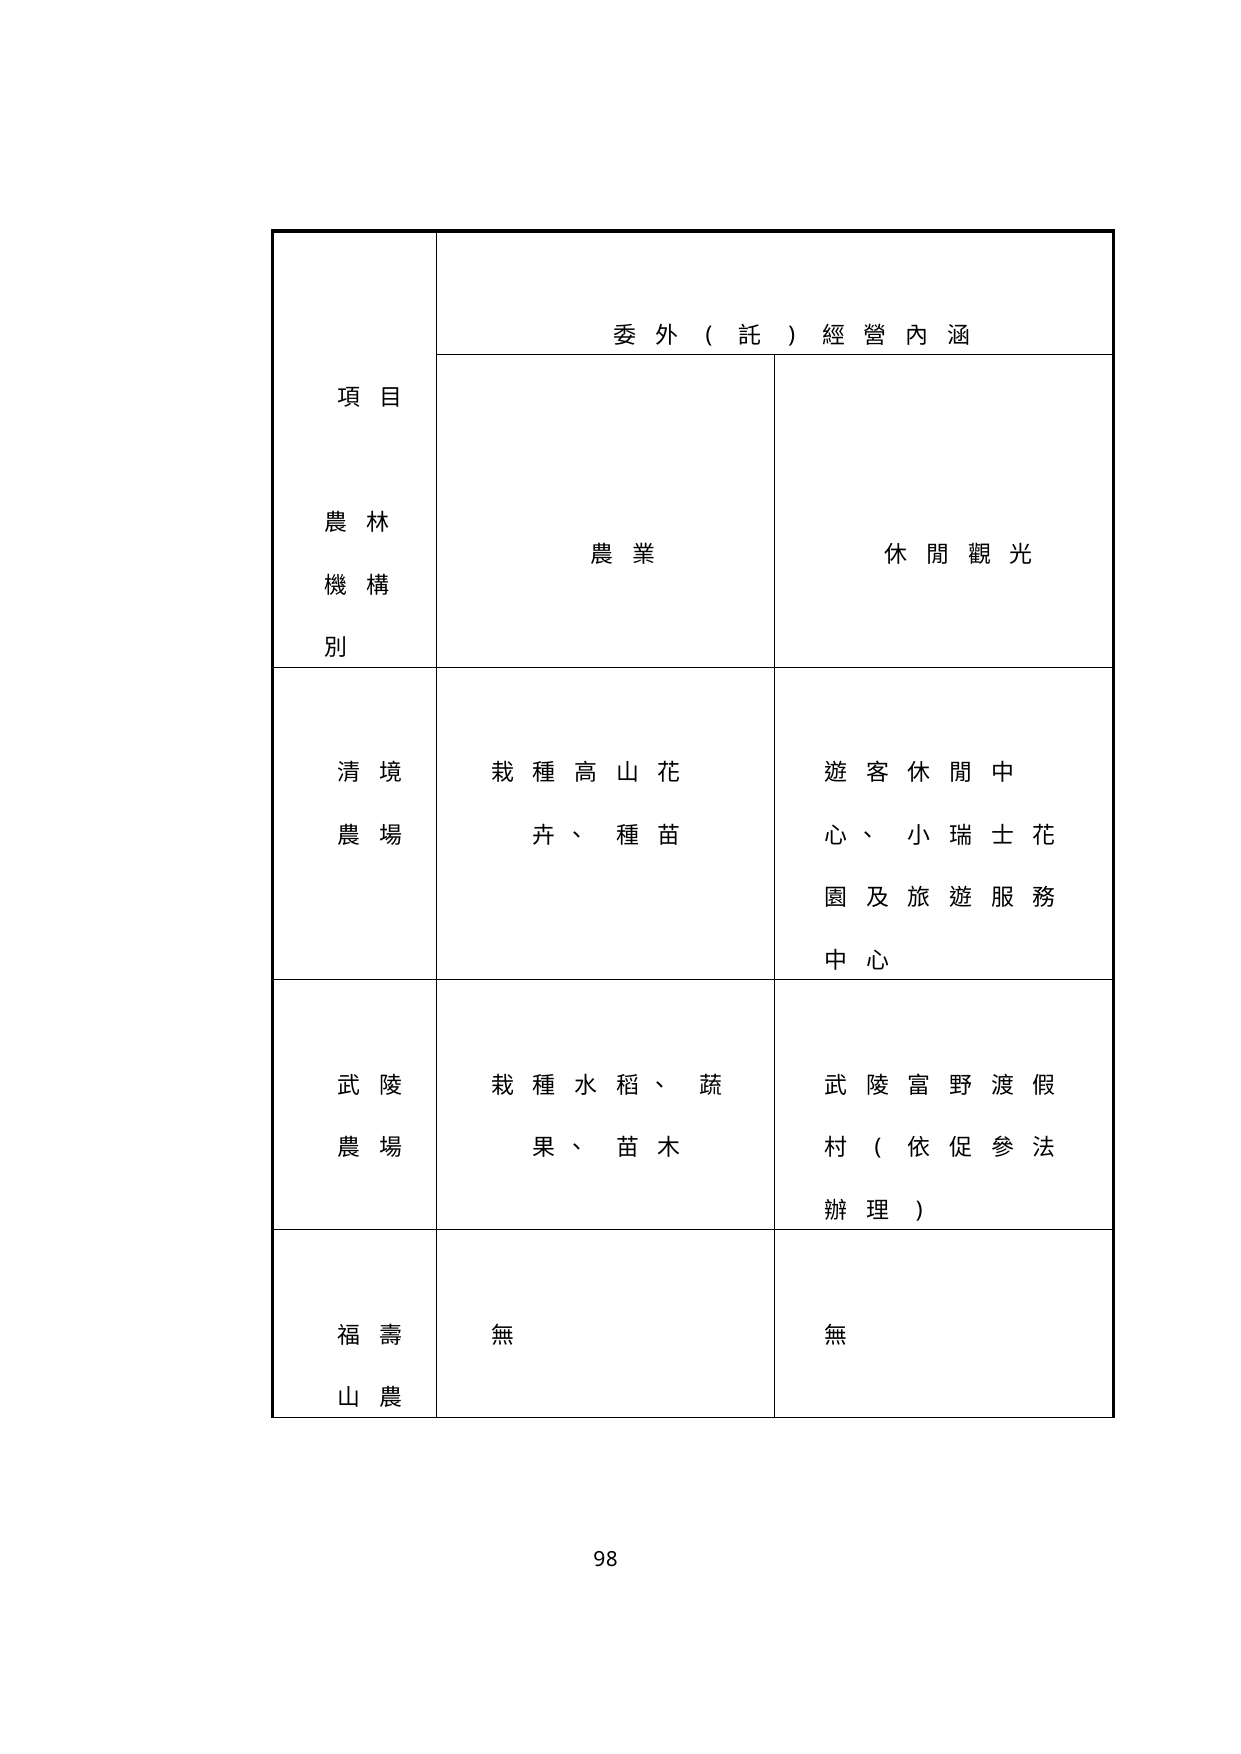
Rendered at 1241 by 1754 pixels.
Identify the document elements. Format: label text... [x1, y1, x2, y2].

table_cell 武陵富野渡假村(依促參法辦理) [775, 980, 1112, 1229]
table_cell 遊客休閒中心、小瑞士花園及旅遊服務中心 [775, 668, 1112, 979]
table_header 委外(託)經營內涵 [437, 233, 1112, 354]
table_cell 栽種高山花卉、種苗 [437, 668, 774, 979]
table_cell 清境農場 [274, 668, 436, 979]
table_header 項目 農林機構別 [274, 233, 436, 667]
table_cell 武陵農場 [274, 980, 436, 1229]
table_cell 福壽山農 [274, 1230, 436, 1417]
table_cell 農業 [437, 355, 774, 667]
table_cell 無 [437, 1230, 774, 1417]
table_cell 栽種水稻、蔬果、苗木 [437, 980, 774, 1229]
table_cell 無 [775, 1230, 1112, 1417]
table_cell 休閒觀光 [775, 355, 1112, 667]
